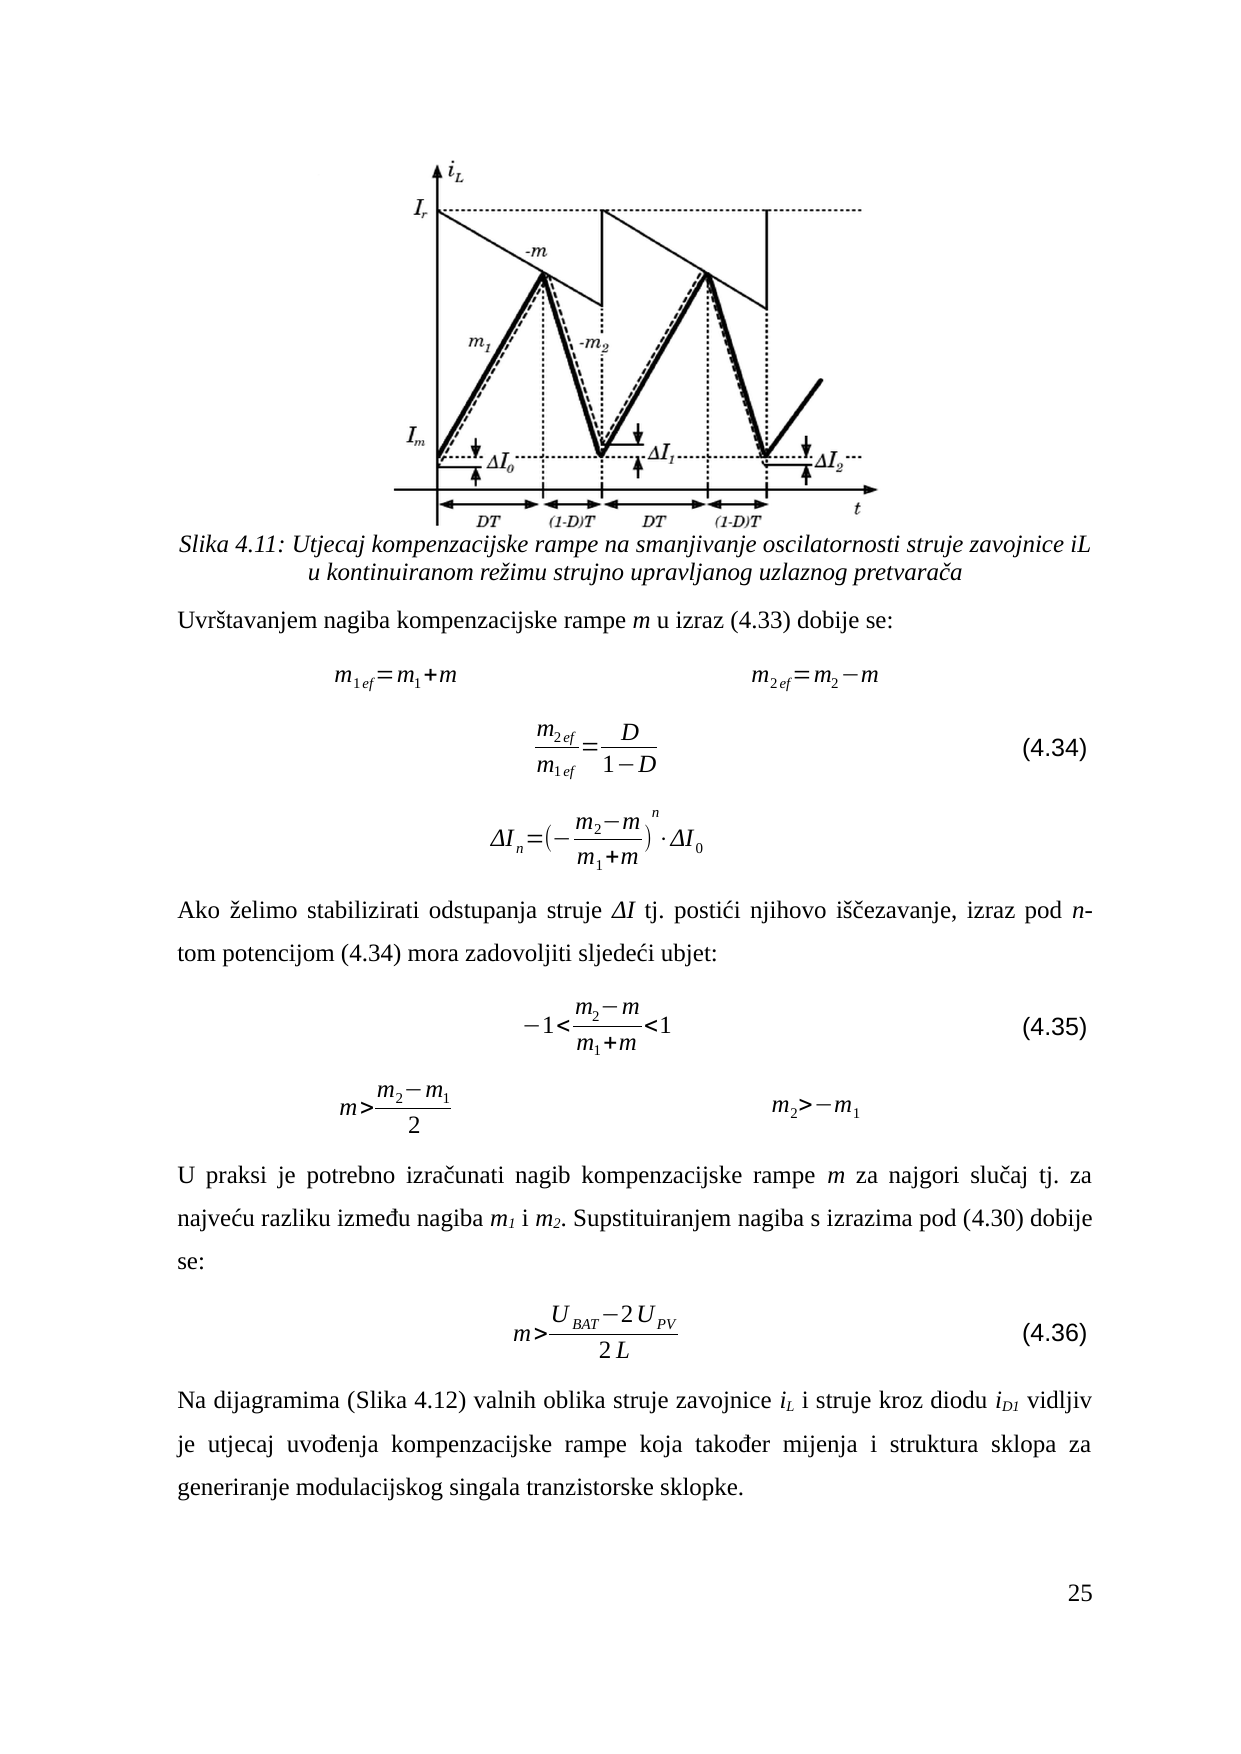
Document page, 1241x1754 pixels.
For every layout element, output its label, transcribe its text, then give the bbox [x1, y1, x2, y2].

table_cell (4.34) [1015, 702, 1093, 797]
table_header [177, 1295, 1016, 1374]
table_cell [1016, 1069, 1093, 1148]
table_header (4.35) [1016, 987, 1093, 1069]
table_header (4.36) [1016, 1295, 1093, 1374]
table_header [177, 987, 1016, 1069]
table_cell [1015, 798, 1093, 883]
text [177, 147, 1093, 159]
table_cell [615, 1069, 1016, 1148]
table_cell [177, 702, 1015, 797]
text U praksi je potrebno izračunati nagib kompenzacijske rampe m za najgori slučaj tj. za najveću razliku između nagiba m1 i m2. Supstituiranjem nagiba s izrazima pod (4.30) dobije se: [177, 1160, 1093, 1275]
table_header [615, 655, 1015, 702]
table_header [177, 655, 615, 702]
table_header [1015, 655, 1093, 702]
text Uvrštavanjem nagiba kompenzacijske rampe m u izraz (4.33) dobije se: [177, 586, 1093, 634]
table_cell [177, 1069, 615, 1148]
table_cell [177, 798, 1015, 883]
text Slika 4.11: Utjecaj kompenzacijske rampe na smanjivanje oscilatornosti struje zavojnice iL u kontinuiranom režimu strujno upravljanog uzlaznog pretvarača [177, 526, 1093, 586]
text Na dijagramima (Slika 4.12) valnih oblika struje zavojnice iL i struje kroz diodu iD1 vidljiv je utjecaj uvođenja kompenzacijske rampe koja također mijenja i struktura sklopa za generiranje modulacijskog singala tranzistorske sklopke. [177, 1386, 1093, 1501]
text Ako želimo stabilizirati odstupanja struje ΔI tj. postići njihovo iščezavanje, izraz pod n-tom potencijom (4.34) mora zadovoljiti sljedeći ubjet: [177, 895, 1093, 967]
picture [306, 159, 964, 529]
